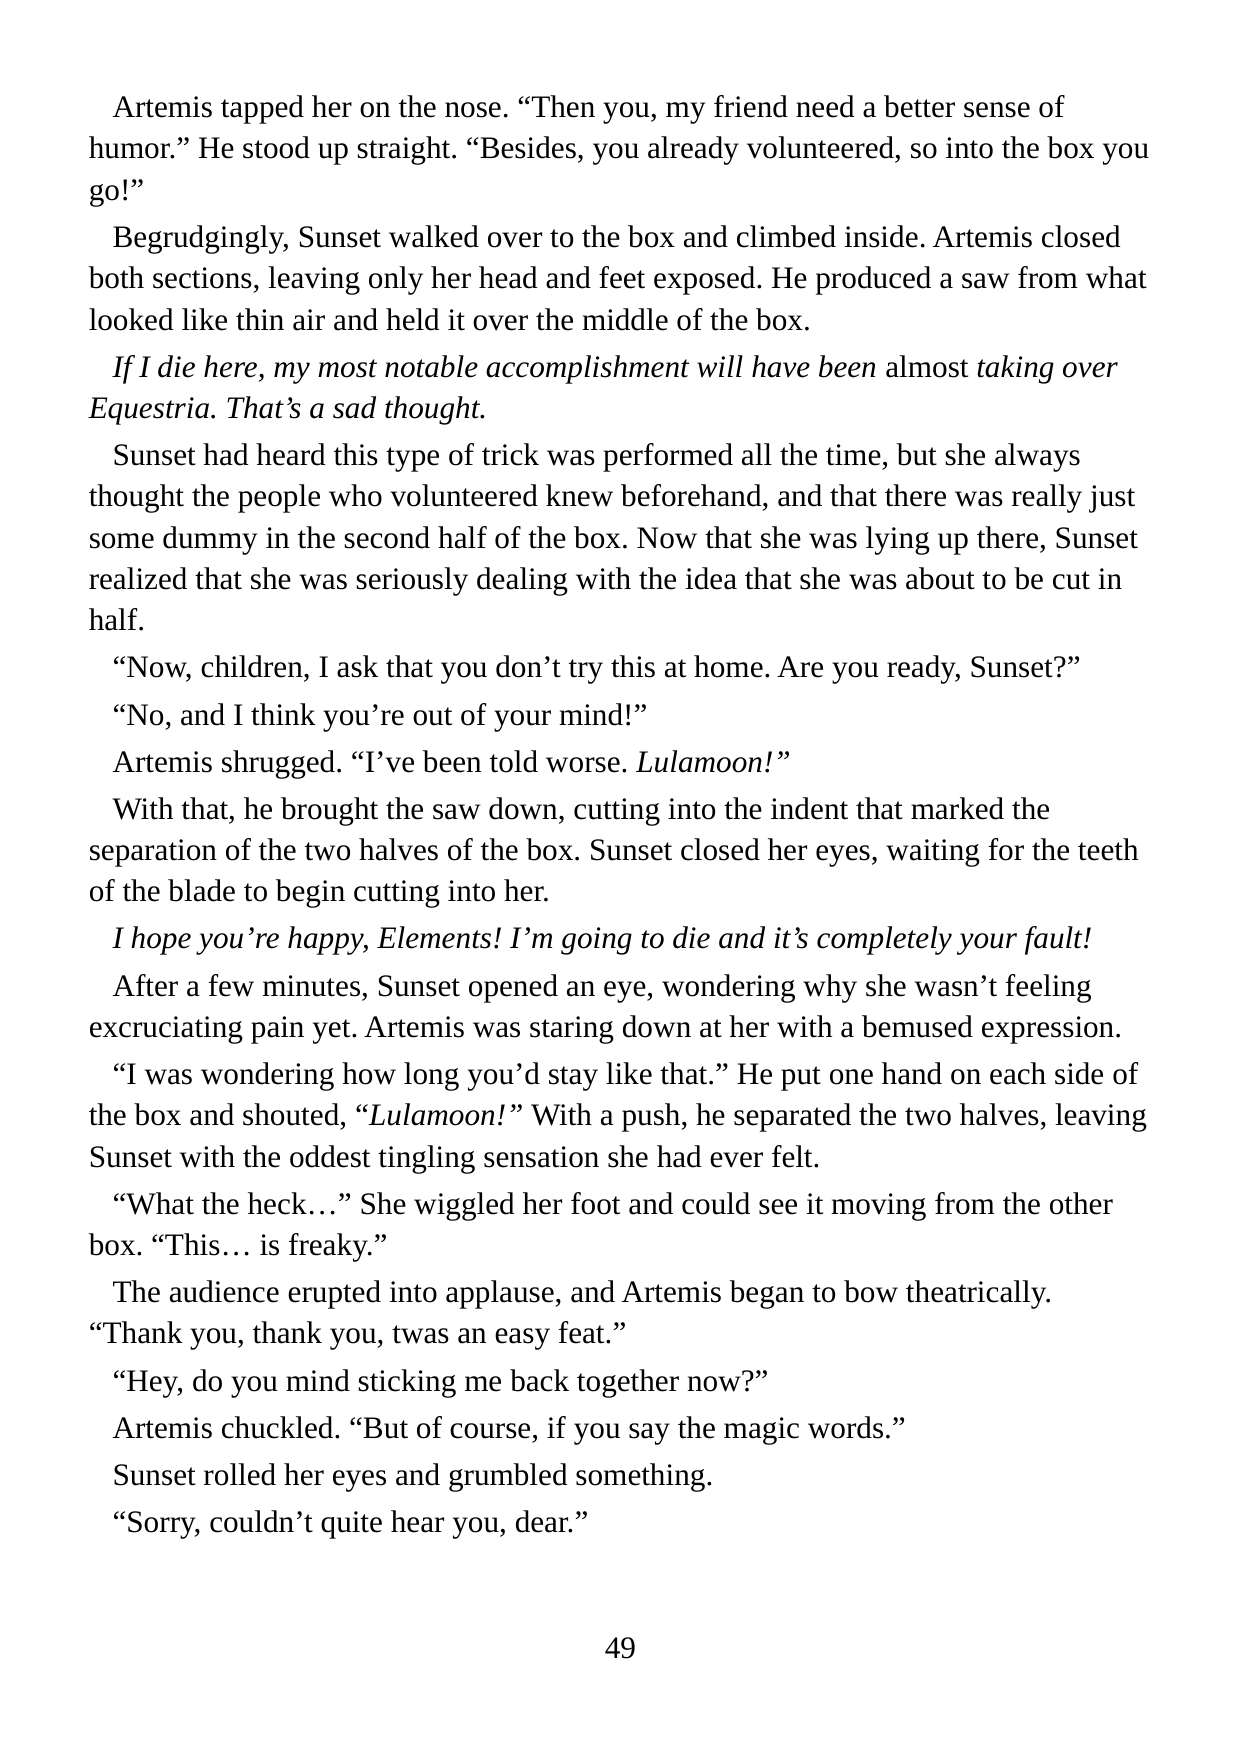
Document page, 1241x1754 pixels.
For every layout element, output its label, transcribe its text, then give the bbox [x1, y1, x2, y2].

text “No, and I think you’re out of your mind!” [88, 696, 1152, 732]
text Artemis chuckled. “But of course, if you say the magic words.” [88, 1409, 1152, 1445]
text “Sorry, couldn’t quite hear you, dear.” [88, 1503, 1152, 1539]
text If I die here, my most notable accomplishment will have been almost taking over Equestria. That’s a sad thought. [88, 348, 1152, 425]
text Artemis shrugged. “I’ve been told worse. Lulamoon!” [88, 743, 1152, 779]
text I hope you’re happy, Elements! I’m going to die and it’s completely your fault! [88, 920, 1152, 956]
text With that, he brought the saw down, cutting into the indent that marked the separation of the two halves of the box. Sunset closed her eyes, waiting for the teeth of the blade to begin cutting into her. [88, 790, 1152, 908]
text Sunset rolled her eyes and grumbled something. [88, 1456, 1152, 1492]
text After a few minutes, Sunset opened an eye, wondering why she wasn’t feeling excruciating pain yet. Artemis was staring down at her with a bemused expression. [88, 967, 1152, 1044]
text “Hey, do you mind sticking me back together now?” [88, 1362, 1152, 1398]
text The audience erupted into applause, and Artemis began to bow theatrically. “Thank you, thank you, twas an easy feat.” [88, 1273, 1152, 1351]
text “What the heck…” She wiggled her foot and could see it moving from the other box. “This… is freaky.” [88, 1185, 1152, 1262]
text “Now, children, I ask that you don’t try this at home. Are you ready, Sunset?” [88, 648, 1152, 684]
text Sunset had heard this type of trick was performed all the time, but she always thought the people who volunteered knew beforehand, and that there was really just some dummy in the second half of the box. Now that she was lying up there, Sunset realized that she was seriously dealing with the idea that she was about to be cut in half. [88, 436, 1152, 637]
text “I was wondering how long you’d stay like that.” He put one hand on each side of the box and shouted, “Lulamoon!” With a push, he separated the two halves, leaving Sunset with the oddest tingling sensation she had ever felt. [88, 1055, 1152, 1174]
text Artemis tapped her on the nose. “Then you, my friend need a better sense of humor.” He stood up straight. “Besides, you already volunteered, so into the box you go!” [88, 88, 1152, 207]
text Begrudgingly, Sunset walked over to the box and climbed inside. Artemis closed both sections, leaving only her head and feet exposed. He produced a saw from what looked like thin air and held it over the middle of the box. [88, 218, 1152, 337]
